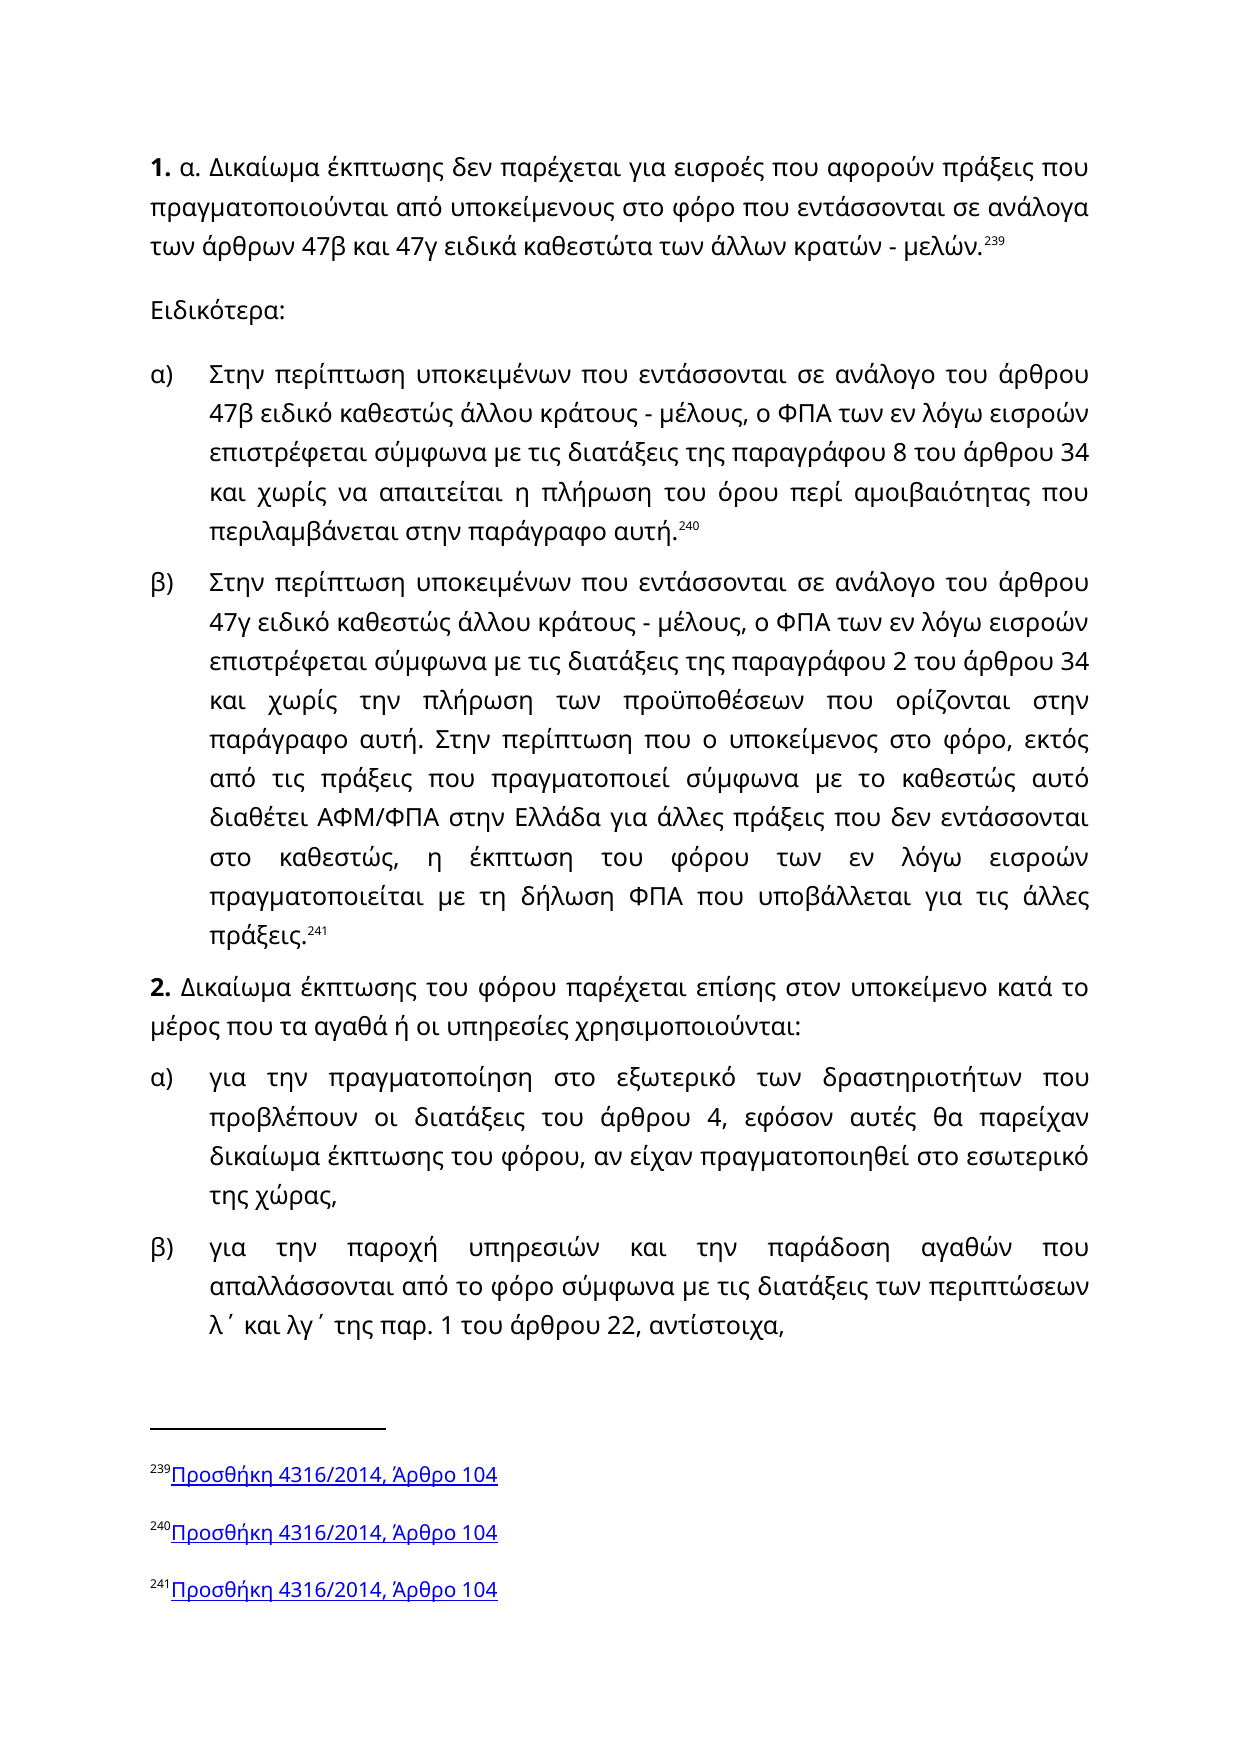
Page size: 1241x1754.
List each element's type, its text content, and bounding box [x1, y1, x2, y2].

text Προσθήκη 4316/2014, Άρθρο 104 [150, 1518, 1090, 1546]
text 1. α. Δικαίωμα έκπτωσης δεν παρέχεται για εισροές που αφορούν πράξεις που πραγματοποιούνται από υποκείμενους στο φόρο που εντάσσονται σε ανάλογα των άρθρων 47β και 47γ ειδικά καθεστώτα των άλλων κρατών - μελών. [150, 150, 1090, 262]
text Προσθήκη 4316/2014, Άρθρο 104 [150, 1576, 1090, 1604]
list β) Στην περίπτωση υποκειμένων που εντάσσονται σε ανάλογο του άρθρου 47γ ειδικό καθεστώς άλλου κράτους - μέλους, ο ΦΠΑ των εν λόγω εισροών επιστρέφεται σύμφωνα με τις διατάξεις της παραγράφου 2 του άρθρου 34 και χωρίς την πλήρωση των προϋποθέσεων που ορίζονται στην παράγραφο αυτή. Στην περίπτωση που ο υποκείμενος στο φόρο, εκτός από τις πράξεις που πραγματοποιεί σύμφωνα με το καθεστώς αυτό διαθέτει ΑΦΜ/ΦΠΑ στην Ελλάδα για άλλες πράξεις που δεν εντάσσονται στο καθεστώς, η έκπτωση του φόρου των εν λόγω εισροών πραγματοποιείται με τη δήλωση ΦΠΑ που υποβάλλεται για τις άλλες πράξεις. [150, 565, 1090, 952]
text 2. Δικαίωμα έκπτωσης του φόρου παρέχεται επίσης στον υποκείμενο κατά το μέρος που τα αγαθά ή οι υπηρεσίες χρησιμοποιούνται: [150, 969, 1090, 1042]
text Ειδικότερα: [150, 292, 1090, 327]
text Προσθήκη 4316/2014, Άρθρο 104 [150, 1460, 1090, 1489]
list α) για την πραγματοποίηση στο εξωτερικό των δραστηριοτήτων που προβλέπουν οι διατάξεις του άρθρου 4, εφόσον αυτές θα παρείχαν δικαίωμα έκπτωσης του φόρου, αν είχαν πραγματοποιηθεί στο εσωτερικό της χώρας, [150, 1060, 1090, 1212]
list α) Στην περίπτωση υποκειμένων που εντάσσονται σε ανάλογο του άρθρου 47β ειδικό καθεστώς άλλου κράτους - μέλους, ο ΦΠΑ των εν λόγω εισροών επιστρέφεται σύμφωνα με τις διατάξεις της παραγράφου 8 του άρθρου 34 και χωρίς να απαιτείται η πλήρωση του όρου περί αμοιβαιότητας που περιλαμβάνεται στην παράγραφο αυτή. [150, 357, 1090, 547]
list β) για την παροχή υπηρεσιών και την παράδοση αγαθών που απαλλάσσονται από το φόρο σύμφωνα με τις διατάξεις των περιπτώσεων λ΄ και λγ΄ της παρ. 1 του άρθρου 22, αντίστοιχα, [150, 1229, 1090, 1342]
